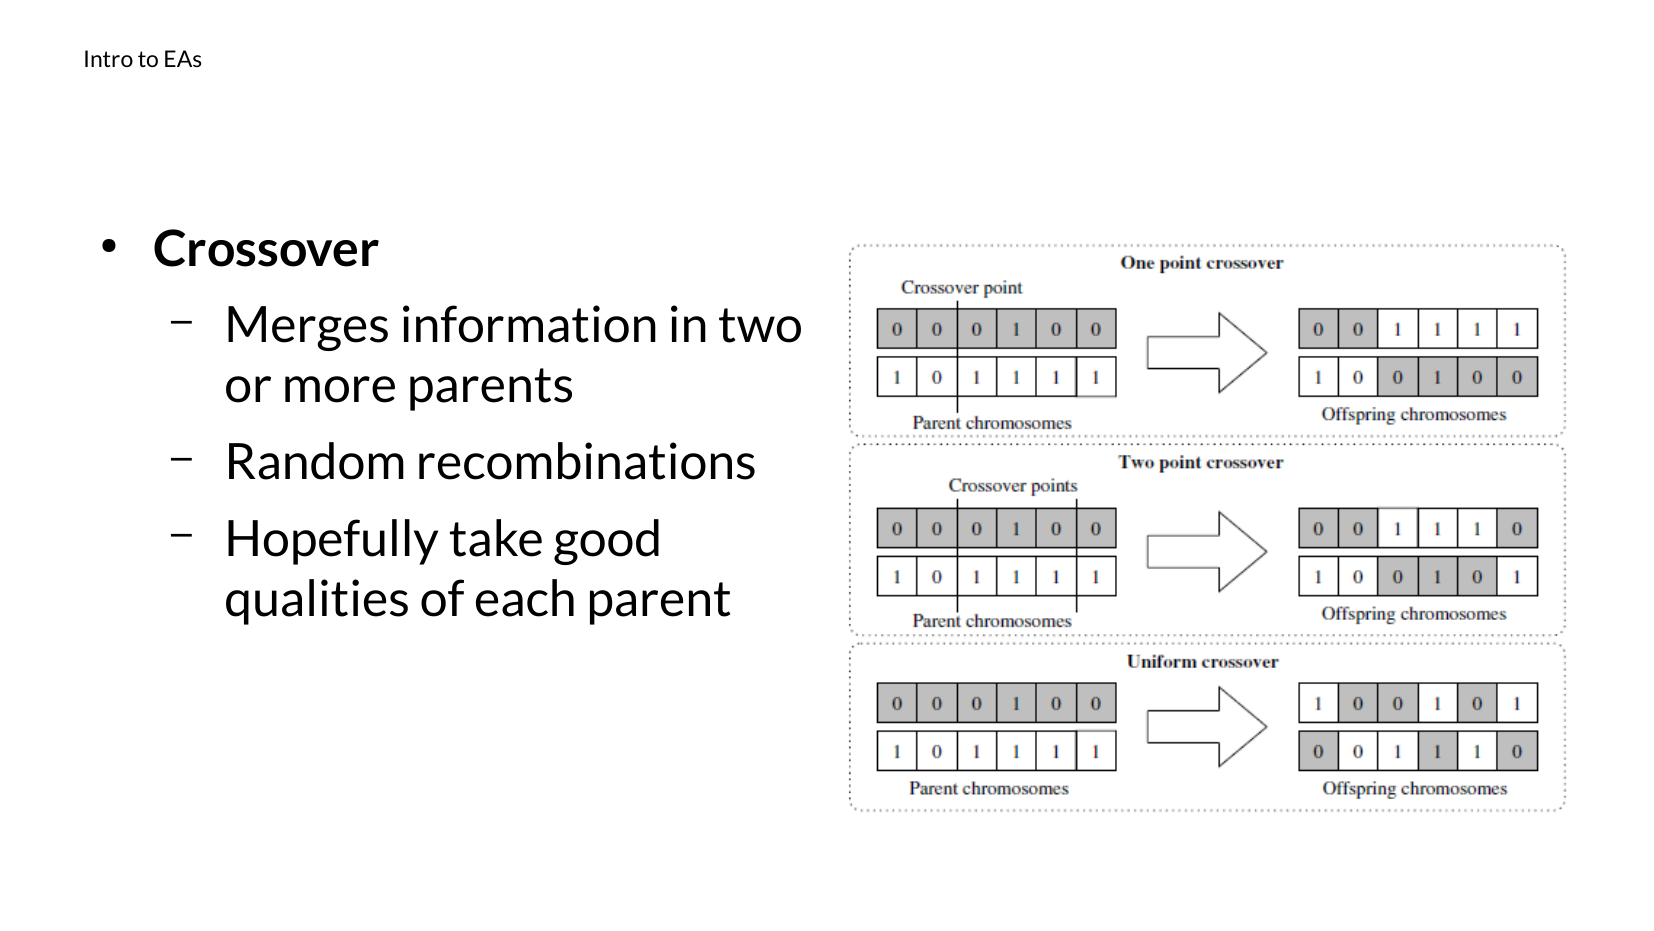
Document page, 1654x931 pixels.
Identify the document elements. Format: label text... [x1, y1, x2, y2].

picture [845, 237, 1572, 818]
list Crossover Merges information in two or more parents Random recombinations Hopefully take good qualities of each parent [82, 217, 809, 839]
title Intro to EAs [83, 0, 1571, 119]
